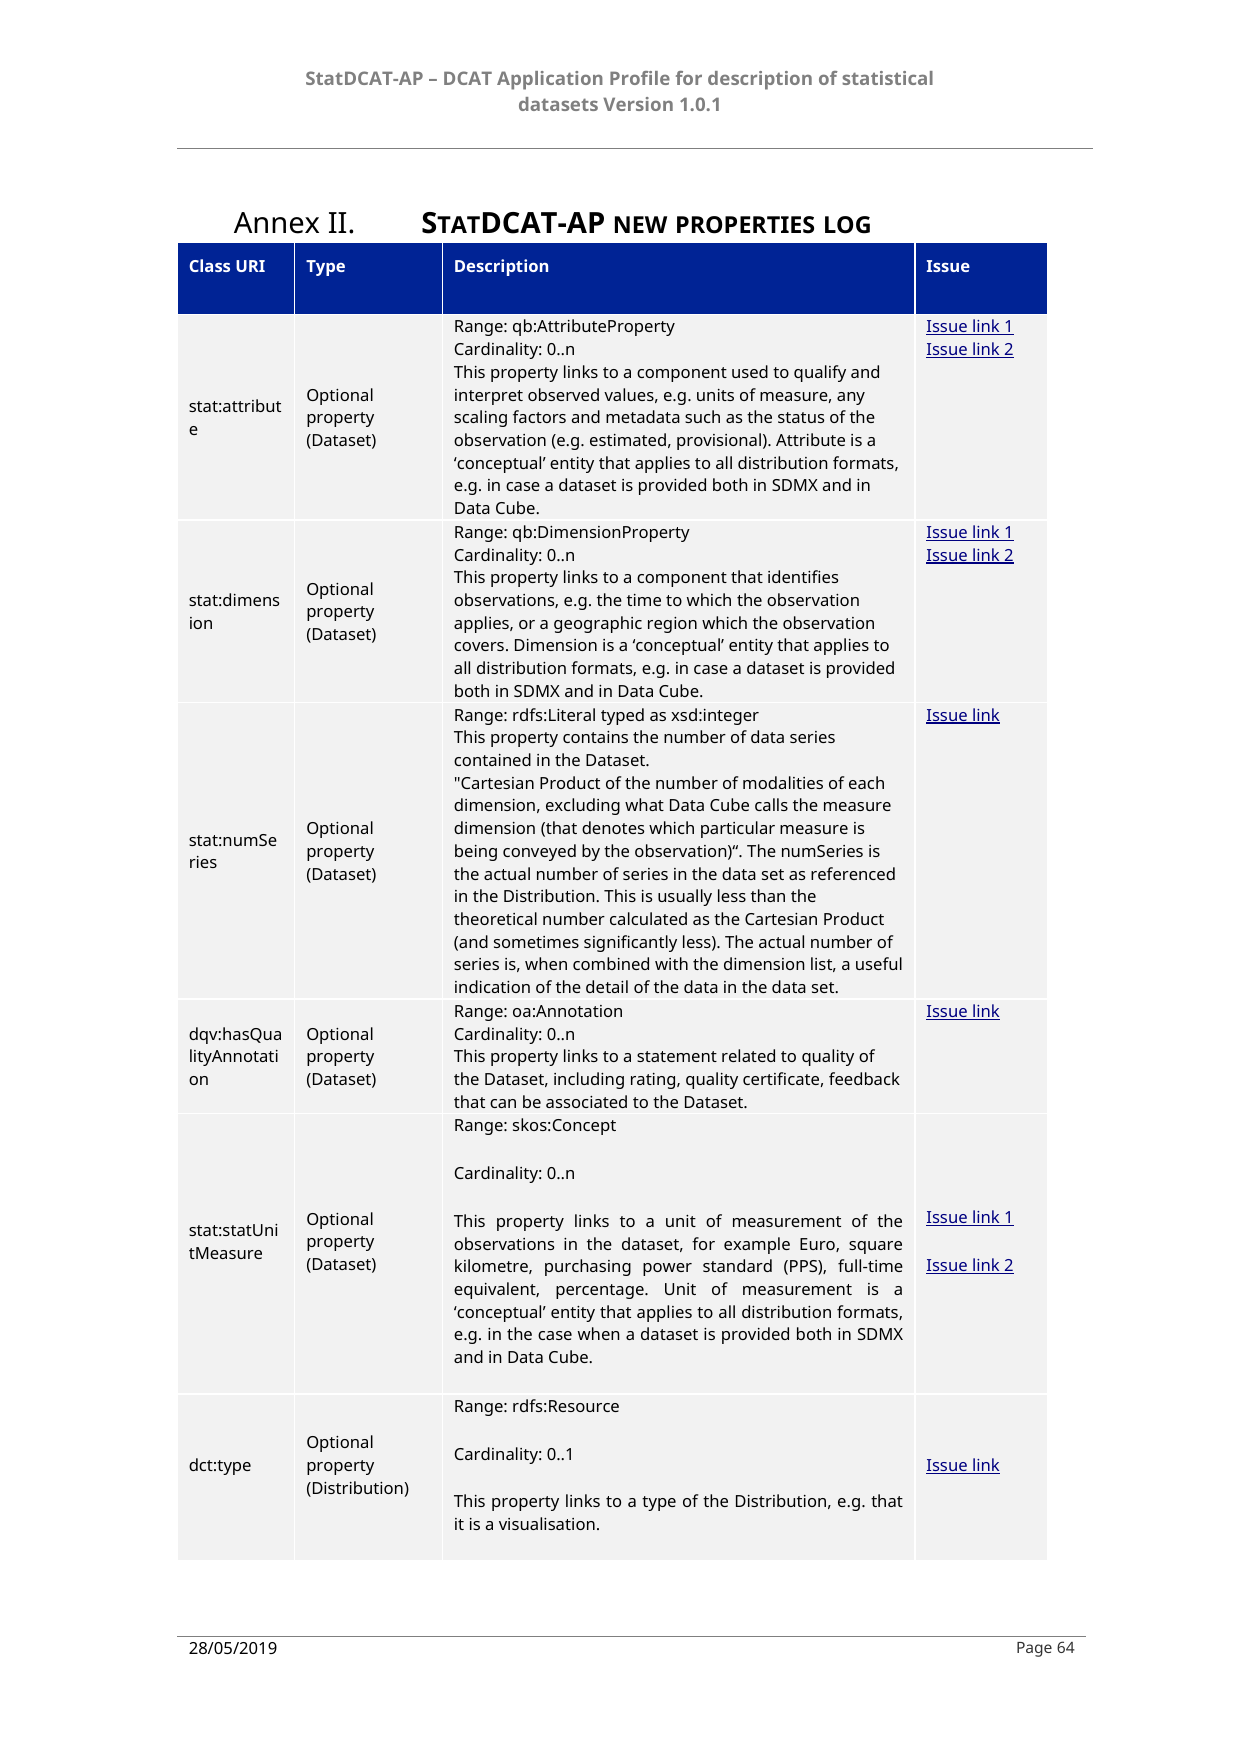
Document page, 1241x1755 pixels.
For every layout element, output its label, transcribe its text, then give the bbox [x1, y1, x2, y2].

table_header Class URI [178, 243, 294, 314]
table_cell Issue link [916, 1000, 1047, 1113]
table_header Description [443, 243, 914, 314]
table_cell Range: qb:DimensionProperty Cardinality: 0..n This property links to a component that identifies observations, e.g. the time to which the observation applies, or a geographic region which the observation covers. Dimension is a ‘conceptual’ entity that applies to all distribution formats, e.g. in case a dataset is provided both in SDMX and in Data Cube. [443, 521, 914, 702]
table_cell Optional property (Dataset) [295, 703, 442, 998]
table_header Issue [916, 243, 1047, 314]
table_cell Optional property (Distribution) [295, 1395, 442, 1560]
table_cell Range: skos:Concept Cardinality: 0..n This property links to a unit of measurement of the observations in the dataset, for example Euro, square kilometre, purchasing power standard (PPS), full-time equivalent, percentage. Unit of measurement is a ‘conceptual’ entity that applies to all distribution formats, e.g. in the case when a dataset is provided both in SDMX and in Data Cube. [443, 1114, 914, 1393]
table_cell Issue link [916, 703, 1047, 998]
table_header Type [295, 243, 442, 314]
table_cell Optional property (Dataset) [295, 1114, 442, 1393]
table_cell Optional property (Dataset) [295, 521, 442, 702]
table_cell dqv:hasQualityAnnotation [178, 1000, 294, 1113]
table_cell Optional property (Dataset) [295, 315, 442, 519]
table_cell Range: rdfs:Literal typed as xsd:integer This property contains the number of data series contained in the Dataset. "Cartesian Product of the number of modalities of each dimension, excluding what Data Cube calls the measure dimension (that denotes which particular measure is being conveyed by the observation)“. The numSeries is the actual number of series in the data set as referenced in the Distribution. This is usually less than the theoretical number calculated as the Cartesian Product (and sometimes significantly less). The actual number of series is, when combined with the dimension list, a useful indication of the detail of the data in the data set. [443, 703, 914, 998]
table_cell Optional property (Dataset) [295, 1000, 442, 1113]
table_cell Issue link 1 Issue link 2 [916, 315, 1047, 519]
table_cell dct:type [178, 1395, 294, 1560]
table_cell stat:statUnitMeasure [178, 1114, 294, 1393]
table_cell Range: qb:AttributeProperty Cardinality: 0..n This property links to a component used to qualify and interpret observed values, e.g. units of measure, any scaling factors and metadata such as the status of the observation (e.g. estimated, provisional). Attribute is a ‘conceptual’ entity that applies to all distribution formats, e.g. in case a dataset is provided both in SDMX and in Data Cube. [443, 315, 914, 519]
table_cell stat:attribute [178, 315, 294, 519]
table_cell Issue link 1 Issue link 2 [916, 1114, 1047, 1393]
table_cell stat:dimension [178, 521, 294, 702]
table_cell Range: rdfs:Resource Cardinality: 0..1 This property links to a type of the Distribution, e.g. that it is a visualisation. [443, 1395, 914, 1560]
table_cell Issue link [916, 1395, 1047, 1560]
table_cell Range: oa:Annotation Cardinality: 0..n This property links to a statement related to quality of the Dataset, including rating, quality certificate, feedback that can be associated to the Dataset. [443, 1000, 914, 1113]
list StatDCAT-AP new properties log [233, 203, 1063, 242]
table_cell stat:numSeries [178, 703, 294, 998]
table_cell Issue link 1 Issue link 2 [916, 521, 1047, 702]
